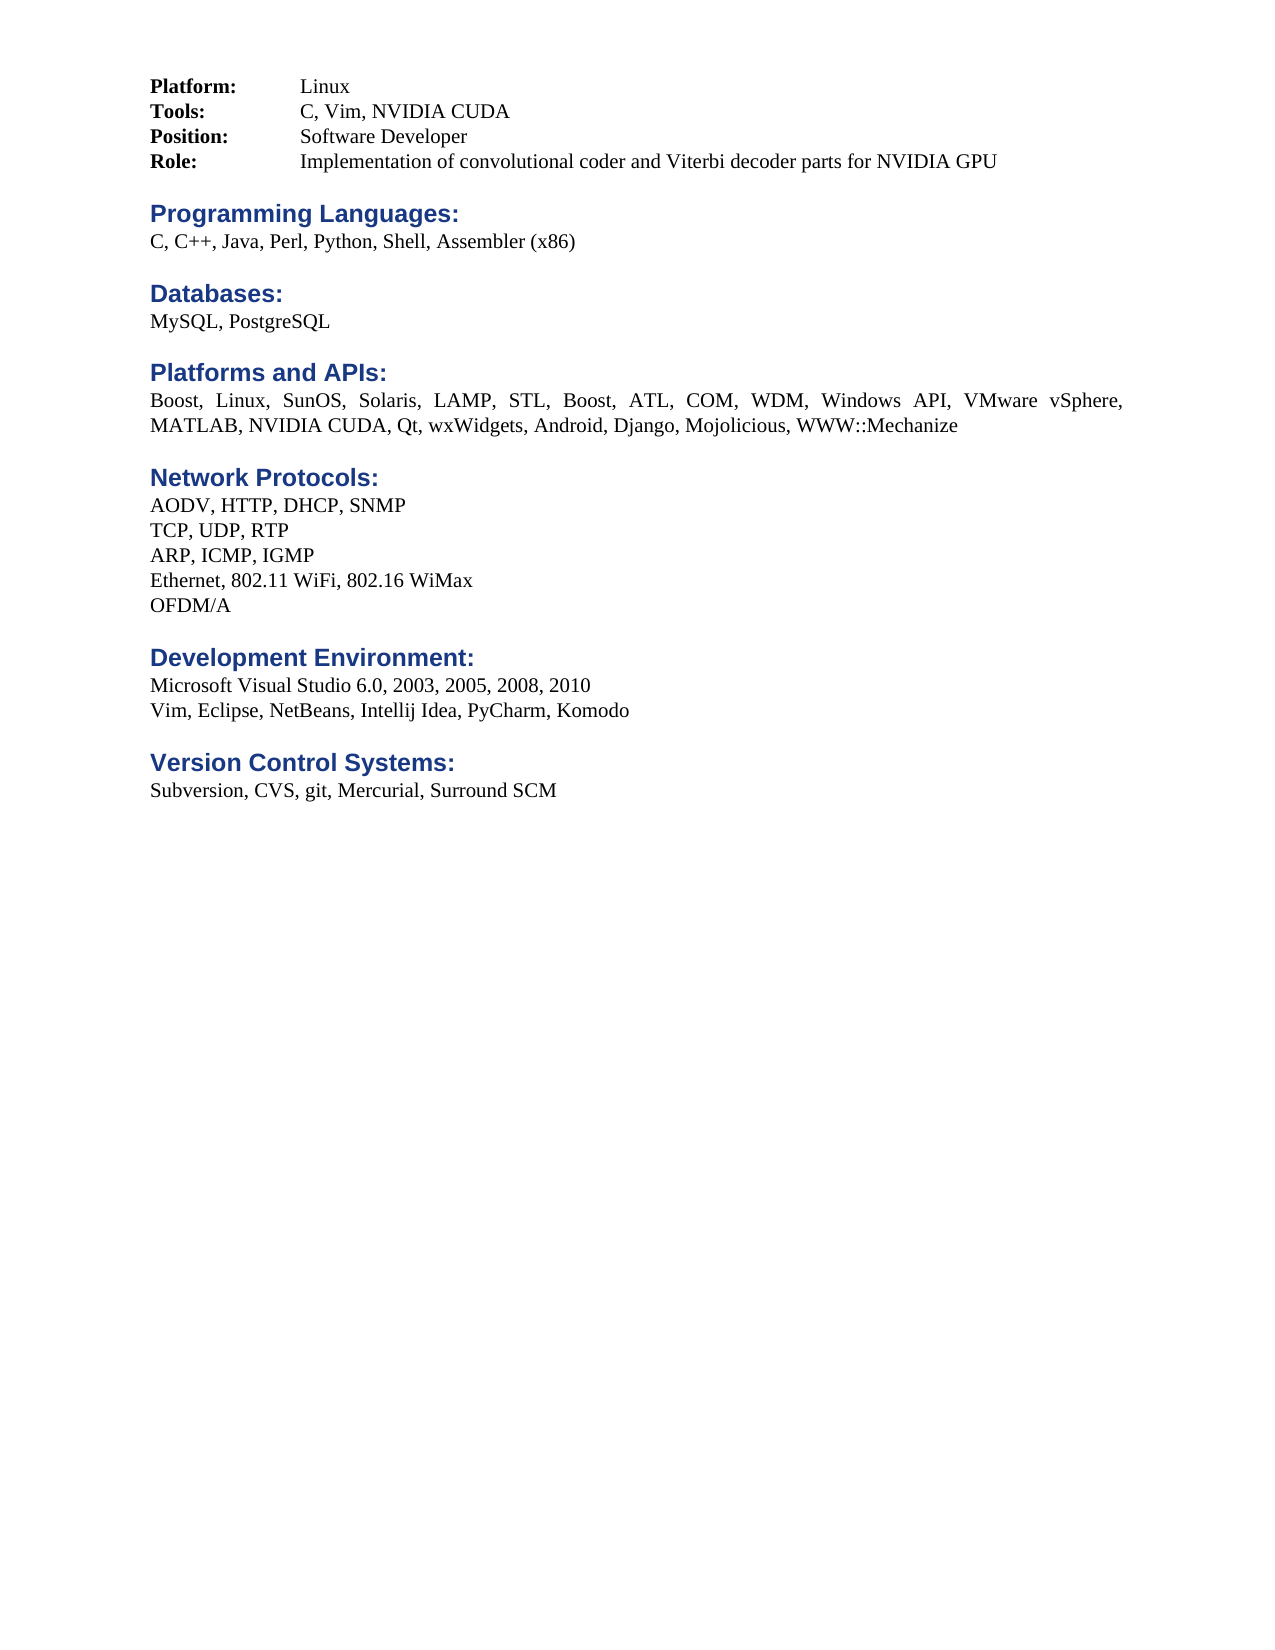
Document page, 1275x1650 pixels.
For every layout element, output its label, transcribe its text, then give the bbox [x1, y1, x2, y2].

text Vim, Eclipse, NetBeans, Intellij Idea, PyCharm, Komodo [150, 698, 1125, 722]
text ARP, ICMP, IGMP [150, 544, 1125, 567]
text Position: Software Developer [150, 125, 1125, 148]
text Platform: Linux [150, 75, 1125, 98]
text Programming Languages: [150, 199, 1125, 227]
text Databases: [150, 279, 1125, 307]
text OFDM/A [150, 594, 1125, 617]
text TCP, UDP, RTP [150, 519, 1125, 542]
text Subversion, CVS, git, Mercurial, Surround SCM [150, 778, 1125, 802]
text C, C++, Java, Perl, Python, Shell, Assembler (x86) [150, 229, 1125, 253]
text Development Environment: [150, 643, 1125, 671]
text Tools: C, Vim, NVIDIA CUDA [150, 100, 1125, 123]
text Network Protocols: [150, 464, 1125, 492]
text Platforms and APIs: [150, 359, 1125, 387]
text AODV, HTTP, DHCP, SNMP [150, 494, 1125, 517]
text Microsoft Visual Studio 6.0, 2003, 2005, 2008, 2010 [150, 674, 1125, 697]
text Role: Implementation of convolutional coder and Viterbi decoder parts for NVIDIA GPU [150, 150, 1125, 173]
text Version Control Systems: [150, 748, 1125, 776]
text Boost, Linux, SunOS, Solaris, LAMP, STL, Boost, ATL, COM, WDM, Windows API, VMware vSphere, MATLAB, NVIDIA CUDA, Qt, wxWidgets, Android, Django, Mojolicious, WWW::Mechanize [150, 389, 1125, 437]
text MySQL, PostgreSQL [150, 309, 1125, 333]
text Ethernet, 802.11 WiFi, 802.16 WiMax [150, 569, 1125, 592]
